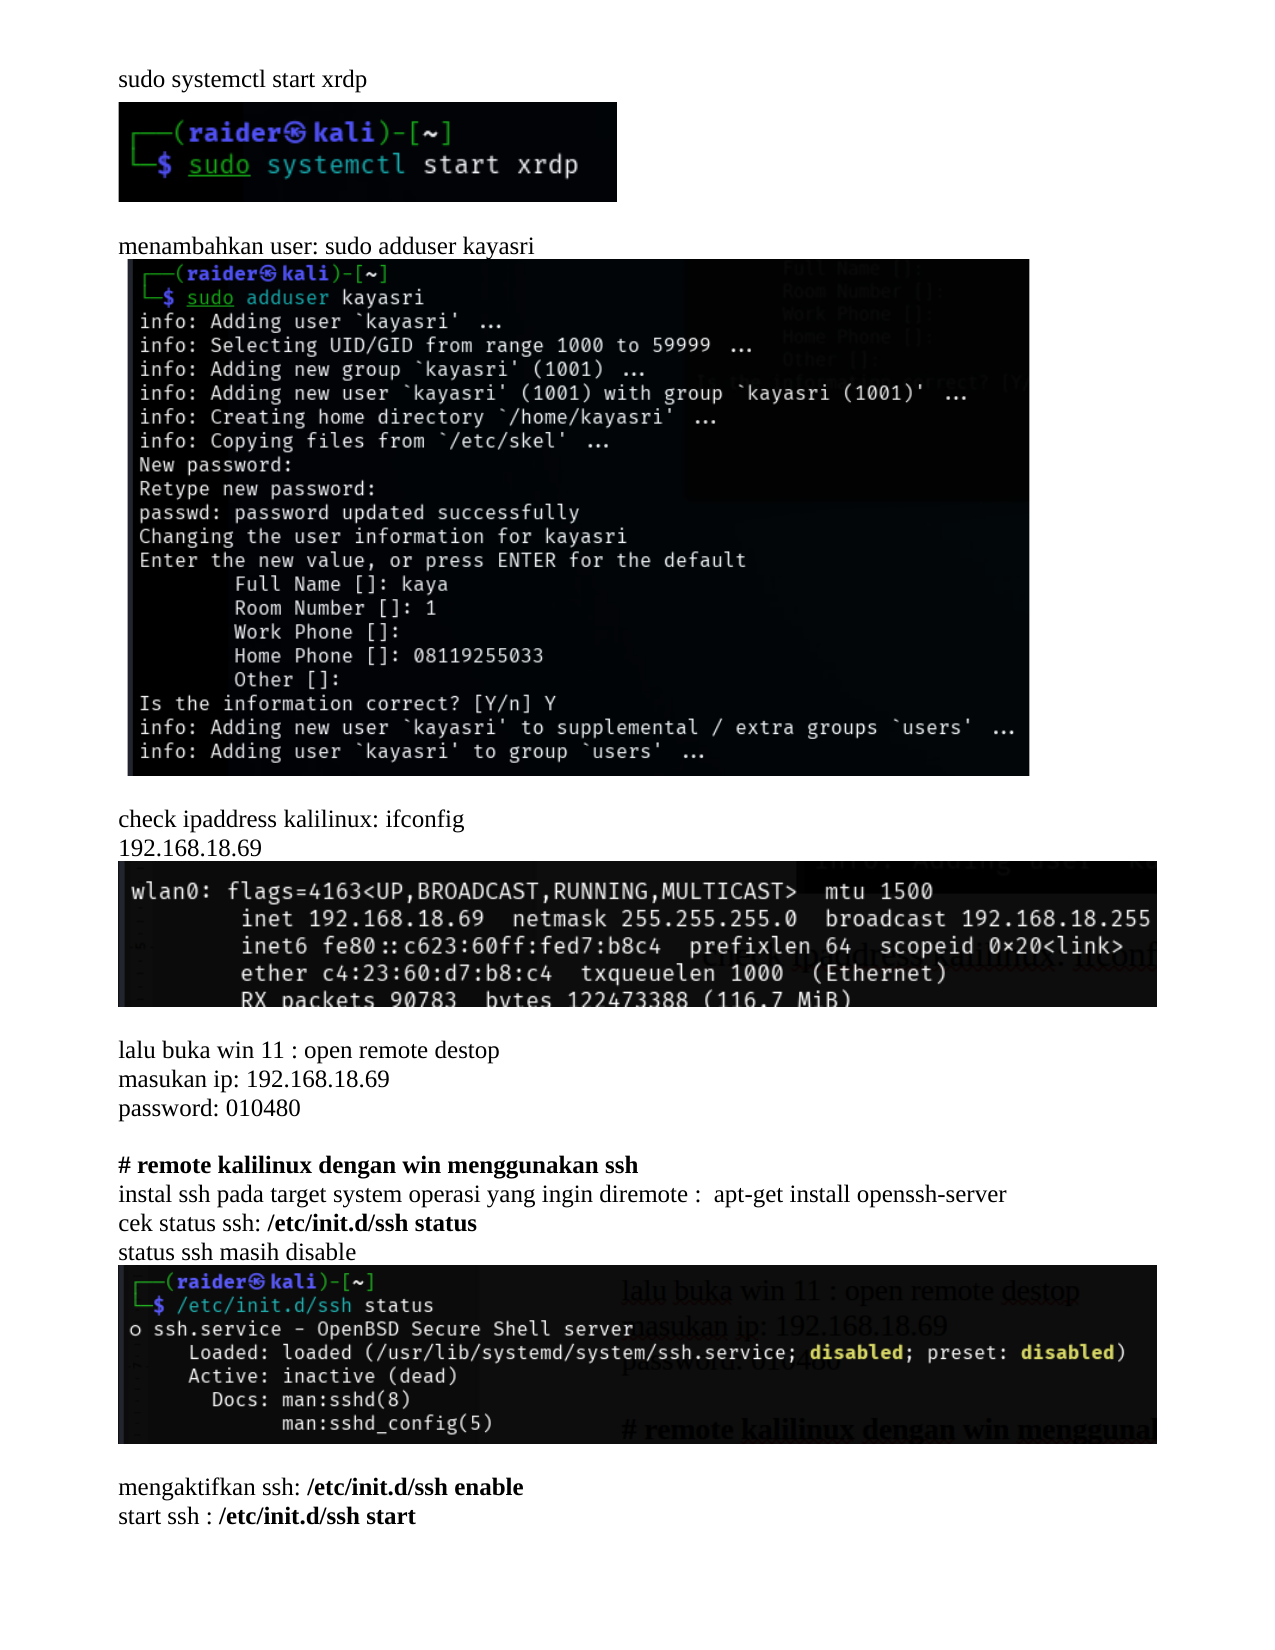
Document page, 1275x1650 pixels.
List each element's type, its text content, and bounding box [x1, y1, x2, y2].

picture [118, 1265, 1157, 1444]
picture [118, 861, 1157, 1007]
picture [118, 102, 617, 202]
text lalu buka win 11 : open remote destop [118, 1036, 1157, 1064]
text mengaktifkan ssh: /etc/init.d/ssh enable [118, 1472, 1157, 1501]
text cek status ssh: /etc/init.d/ssh status [118, 1208, 1157, 1237]
text status ssh masih disable [118, 1237, 1157, 1265]
text instal ssh pada target system operasi yang ingin diremote : apt-get install openssh-server [118, 1179, 1157, 1208]
text check ipaddress kalilinux: ifconfig [118, 804, 1157, 833]
text # remote kalilinux dengan win menggunakan ssh [118, 1151, 1157, 1179]
text sudo systemctl start xrdp [118, 64, 1157, 92]
text menambahkan user: sudo adduser kayasri [118, 231, 1157, 259]
text password: 010480 [118, 1093, 1157, 1122]
text start ssh : /etc/init.d/ssh start [118, 1501, 1157, 1530]
text 192.168.18.69 [118, 833, 1157, 861]
text masukan ip: 192.168.18.69 [118, 1064, 1157, 1093]
picture [127, 259, 1030, 776]
